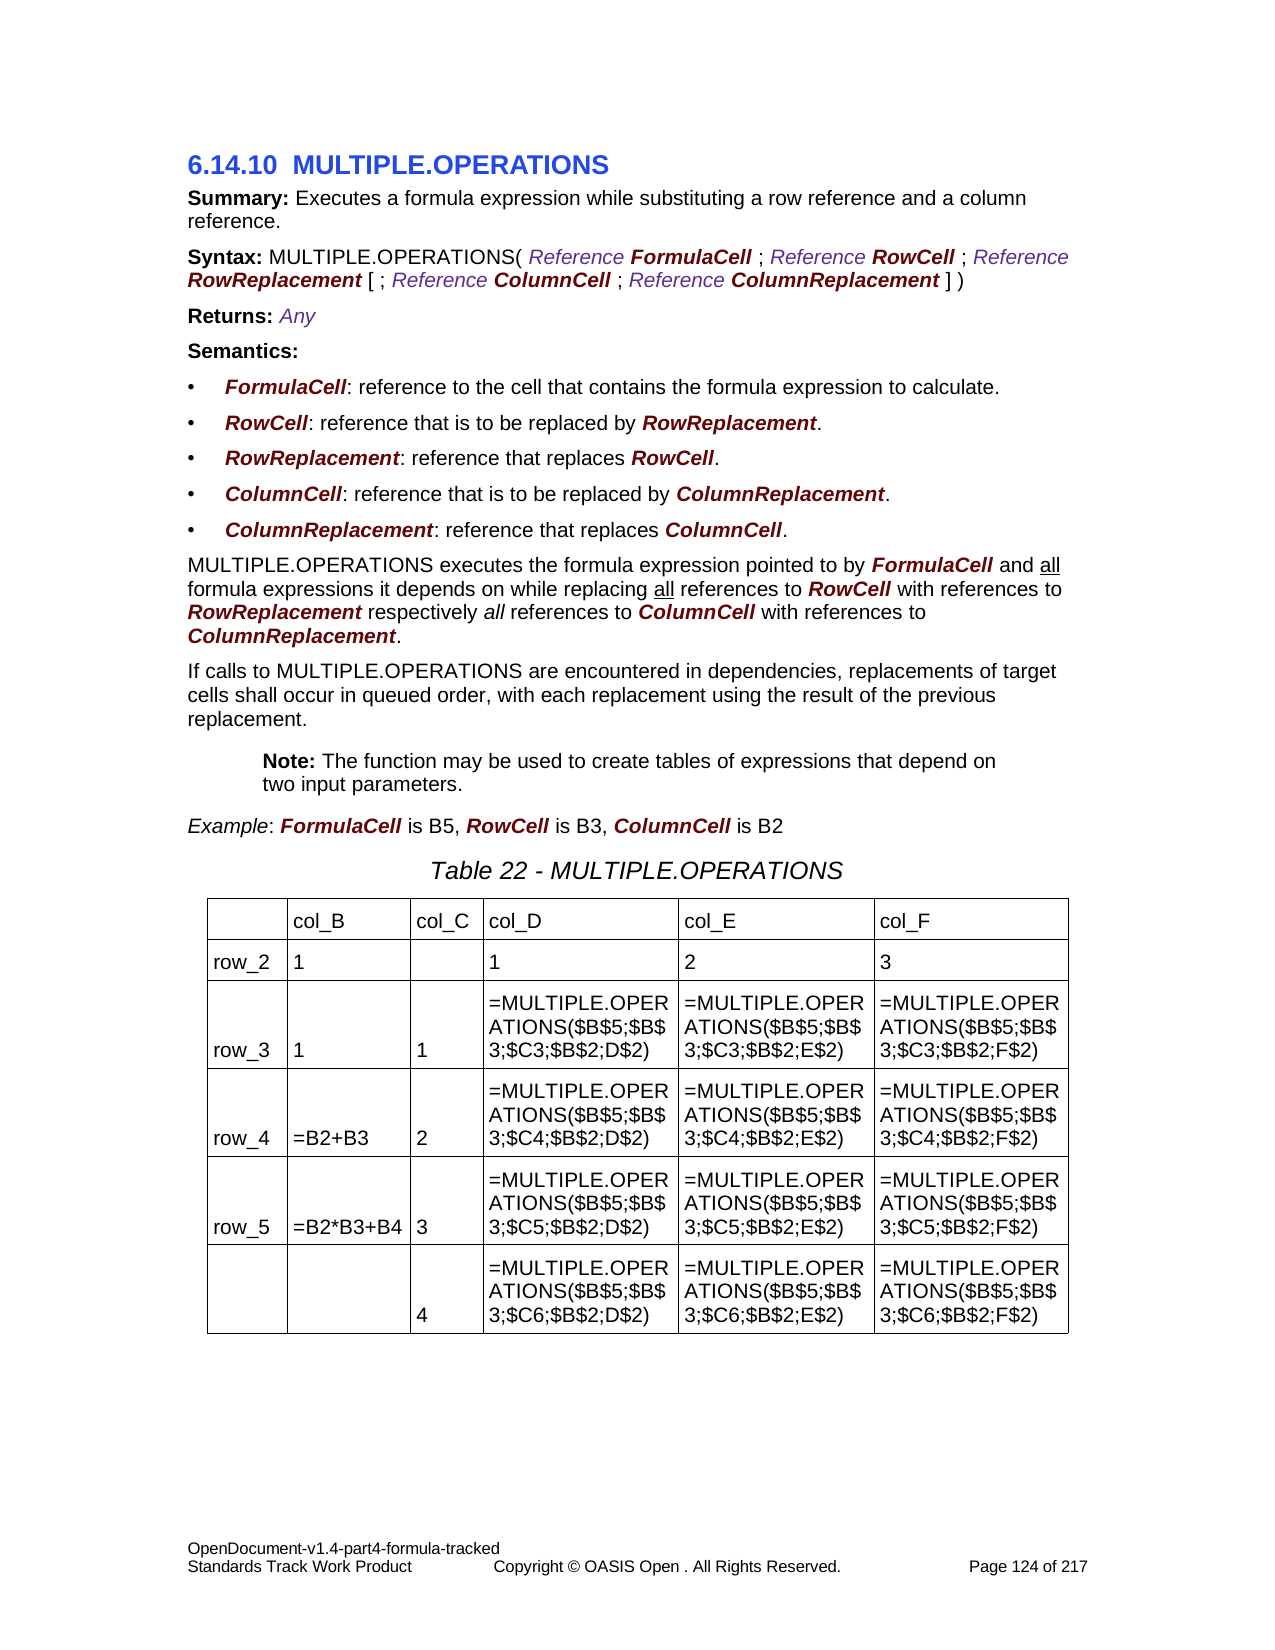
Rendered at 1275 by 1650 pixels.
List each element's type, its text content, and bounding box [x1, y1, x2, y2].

list FormulaCell: reference to the cell that contains the formula expression to calculate. [187, 376, 1088, 399]
table_cell row_5 [208, 1157, 287, 1244]
list ColumnReplacement: reference that replaces ColumnCell. [187, 518, 1088, 542]
table_cell =MULTIPLE.OPERATIONS($B$5;$B$3;$C4;$B$2;F$2) [875, 1069, 1068, 1156]
table_cell 2 [411, 1069, 483, 1156]
table_cell 2 [679, 940, 874, 980]
table_header col_E [679, 899, 874, 938]
table_cell 4 [411, 1245, 483, 1333]
table_cell [208, 1245, 287, 1333]
table_cell 1 [288, 940, 410, 980]
table_cell =MULTIPLE.OPERATIONS($B$5;$B$3;$C5;$B$2;E$2) [679, 1157, 874, 1244]
table_cell 3 [875, 940, 1068, 980]
table_cell =MULTIPLE.OPERATIONS($B$5;$B$3;$C5;$B$2;F$2) [875, 1157, 1068, 1244]
text Table 22 - MULTIPLE.OPERATIONS [187, 857, 1088, 885]
text Summary: Executes a formula expression while substituting a row reference and a column reference. [187, 186, 1088, 233]
text If calls to MULTIPLE.OPERATIONS are encountered in dependencies, replacements of target cells shall occur in queued order, with each replacement using the result of the previous replacement. [187, 660, 1088, 731]
table_cell 1 [411, 981, 483, 1068]
text Note: The function may be used to create tables of expressions that depend on two input parameters. [262, 749, 1013, 796]
table_cell 3 [411, 1157, 483, 1244]
table_cell 1 [484, 940, 678, 980]
list ColumnCell: reference that is to be replaced by ColumnReplacement. [187, 482, 1088, 506]
table_header [208, 899, 287, 938]
text MULTIPLE.OPERATIONS executes the formula expression pointed to by FormulaCell and all formula expressions it depends on while replacing all references to RowCell with references to RowReplacement respectively all references to ColumnCell with references to ColumnReplacement. [187, 554, 1088, 648]
table_cell row_4 [208, 1069, 287, 1156]
list RowReplacement: reference that replaces RowCell. [187, 447, 1088, 470]
table_cell 1 [288, 981, 410, 1068]
table_cell =MULTIPLE.OPERATIONS($B$5;$B$3;$C5;$B$2;D$2) [484, 1157, 678, 1244]
table_header col_C [411, 899, 483, 938]
table_header col_F [875, 899, 1068, 938]
table_cell =MULTIPLE.OPERATIONS($B$5;$B$3;$C6;$B$2;F$2) [875, 1245, 1068, 1333]
text Syntax: MULTIPLE.OPERATIONS( Reference FormulaCell ; Reference RowCell ; Reference RowReplacement [ ; Reference ColumnCell ; Reference ColumnReplacement ] ) [187, 245, 1088, 292]
text Example: FormulaCell is B5, RowCell is B3, ColumnCell is B2 [187, 815, 1088, 838]
list RowCell: reference that is to be replaced by RowReplacement. [187, 411, 1088, 435]
table_cell =B2+B3 [288, 1069, 410, 1156]
table_cell row_3 [208, 981, 287, 1068]
table_cell =MULTIPLE.OPERATIONS($B$5;$B$3;$C4;$B$2;E$2) [679, 1069, 874, 1156]
text Semantics: [187, 340, 1088, 363]
table_cell [411, 940, 483, 980]
table_cell [288, 1245, 410, 1333]
table_cell =MULTIPLE.OPERATIONS($B$5;$B$3;$C3;$B$2;D$2) [484, 981, 678, 1068]
table_header col_D [484, 899, 678, 938]
table_cell =MULTIPLE.OPERATIONS($B$5;$B$3;$C6;$B$2;E$2) [679, 1245, 874, 1333]
table_cell row_2 [208, 940, 287, 980]
table_cell =MULTIPLE.OPERATIONS($B$5;$B$3;$C4;$B$2;D$2) [484, 1069, 678, 1156]
table_cell =MULTIPLE.OPERATIONS($B$5;$B$3;$C3;$B$2;F$2) [875, 981, 1068, 1068]
subtitle MULTIPLE.OPERATIONS [187, 150, 1088, 180]
table_cell =B2*B3+B4 [288, 1157, 410, 1244]
table_header col_B [288, 899, 410, 938]
text Returns: Any [187, 304, 1088, 328]
table_cell =MULTIPLE.OPERATIONS($B$5;$B$3;$C3;$B$2;E$2) [679, 981, 874, 1068]
table_cell =MULTIPLE.OPERATIONS($B$5;$B$3;$C6;$B$2;D$2) [484, 1245, 678, 1333]
